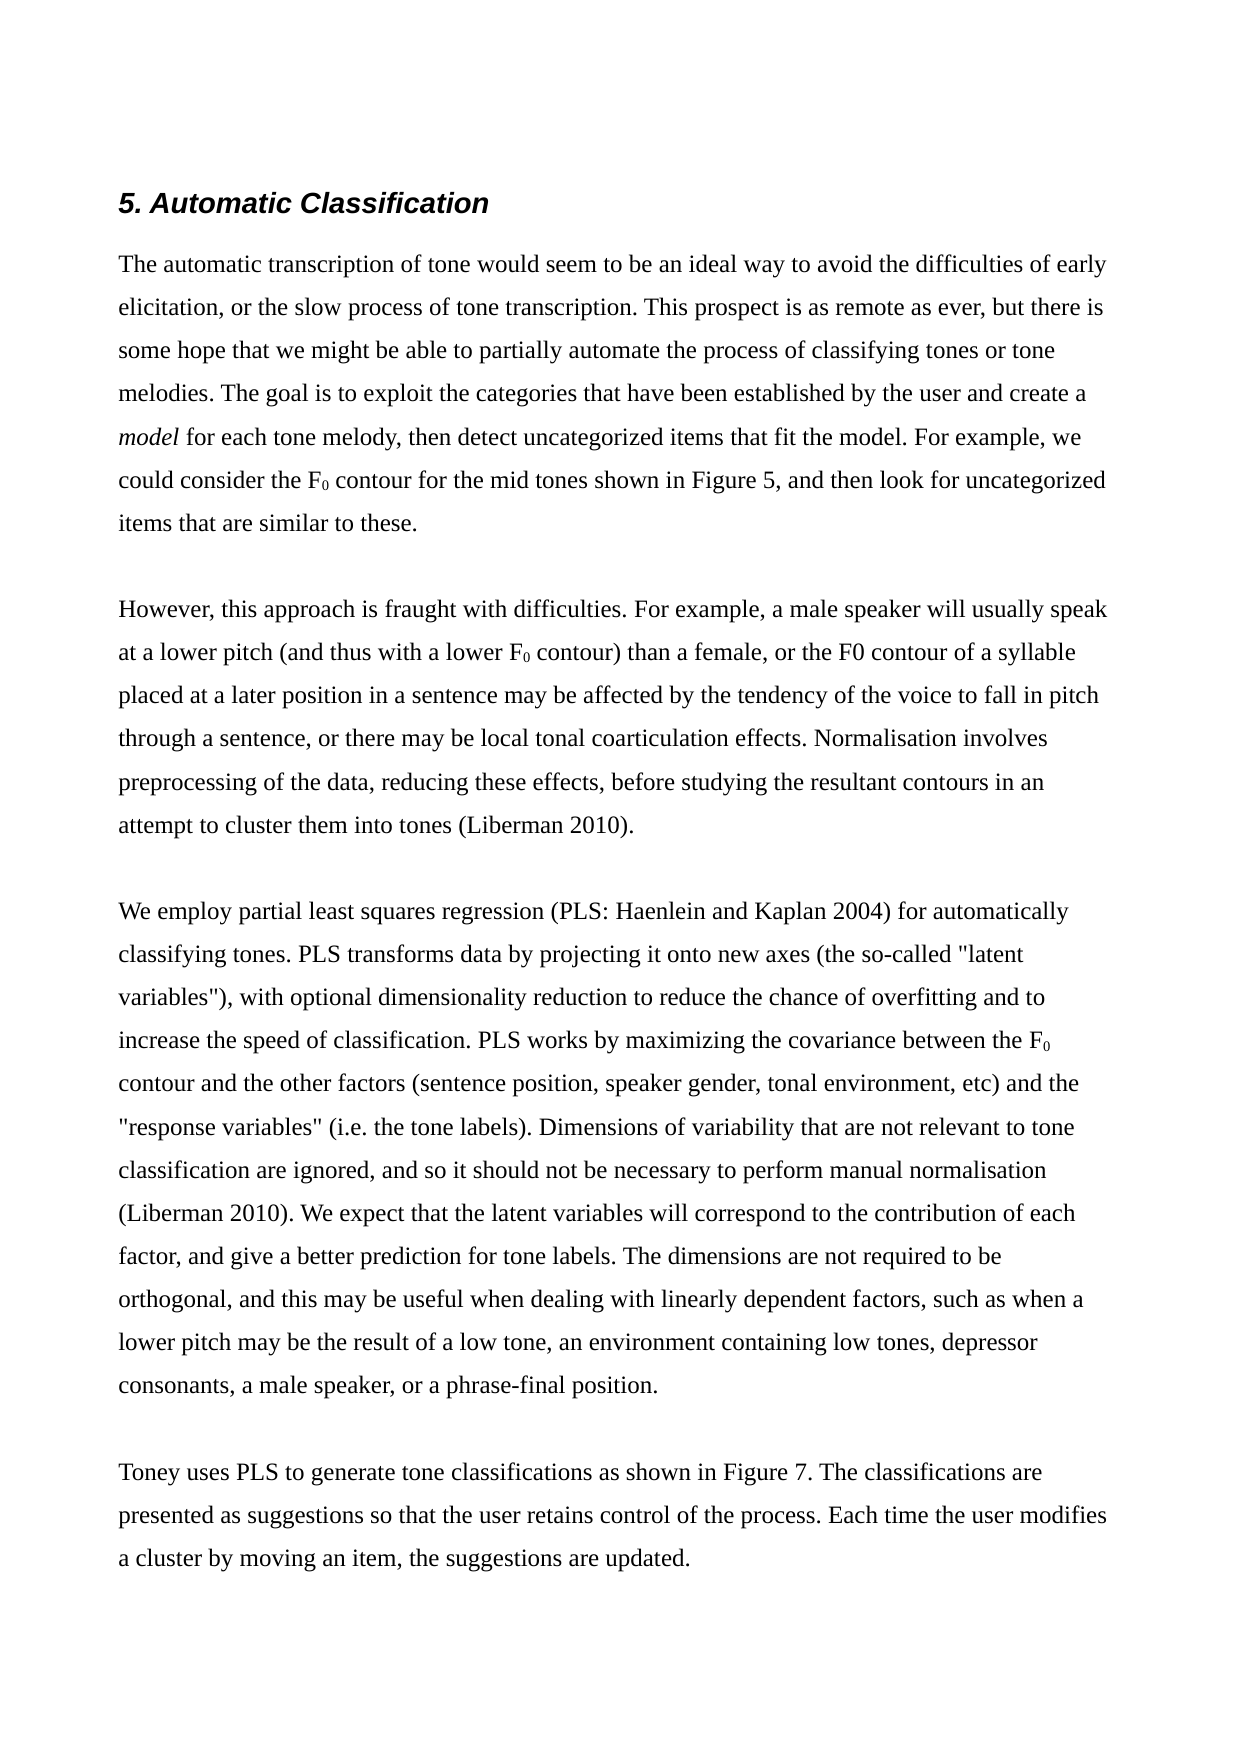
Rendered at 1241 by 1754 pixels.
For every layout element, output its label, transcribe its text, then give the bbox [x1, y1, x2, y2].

subtitle 5. Automatic Classification [118, 186, 1122, 220]
text We employ partial least squares regression (PLS: Haenlein and Kaplan 2004) for automatically classifying tones. PLS transforms data by projecting it onto new axes (the so-called "latent variables"), with optional dimensionality reduction to reduce the chance of overfitting and to increase the speed of classification. PLS works by maximizing the covariance between the F0 contour and the other factors (sentence position, speaker gender, tonal environment, etc) and the "response variables" (i.e. the tone labels). Dimensions of variability that are not relevant to tone classification are ignored, and so it should not be necessary to perform manual normalisation (Liberman 2010). We expect that the latent variables will correspond to the contribution of each factor, and give a better prediction for tone labels. The dimensions are not required to be orthogonal, and this may be useful when dealing with linearly dependent factors, such as when a lower pitch may be the result of a low tone, an environment containing low tones, depressor consonants, a male speaker, or a phrase-final position. [118, 896, 1122, 1399]
text Toney uses PLS to generate tone classifications as shown in Figure 7. The classifications are presented as suggestions so that the user retains control of the process. Each time the user modifies a cluster by moving an item, the suggestions are updated. [118, 1457, 1122, 1572]
text The automatic transcription of tone would seem to be an ideal way to avoid the difficulties of early elicitation, or the slow process of tone transcription. This prospect is as remote as ever, but there is some hope that we might be able to partially automate the process of classifying tones or tone melodies. The goal is to exploit the categories that have been established by the user and create a model for each tone melody, then detect uncategorized items that fit the model. For example, we could consider the F0 contour for the mid tones shown in Figure 5, and then look for uncategorized items that are similar to these. [118, 249, 1122, 537]
text However, this approach is fraught with difficulties. For example, a male speaker will usually speak at a lower pitch (and thus with a lower F0 contour) than a female, or the F0 contour of a syllable placed at a later position in a sentence may be affected by the tendency of the voice to fall in pitch through a sentence, or there may be local tonal coarticulation effects. Normalisation involves preprocessing of the data, reducing these effects, before studying the resultant contours in an attempt to cluster them into tones (Liberman 2010). [118, 594, 1122, 838]
